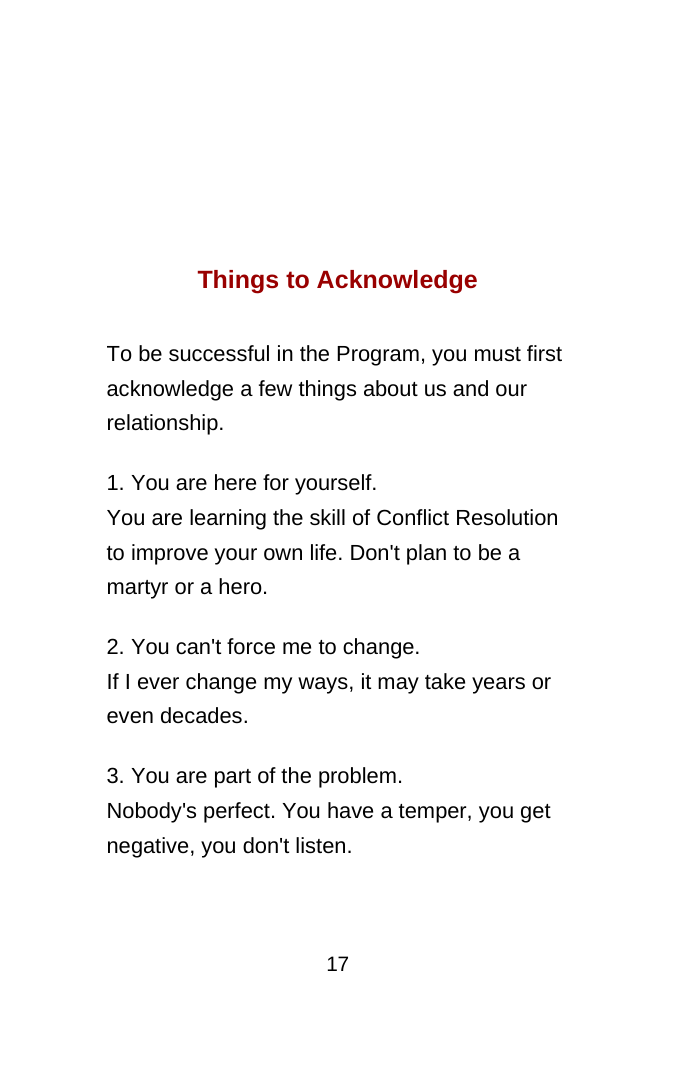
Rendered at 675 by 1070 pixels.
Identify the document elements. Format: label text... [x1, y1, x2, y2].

text 1. You are here for yourself. [106, 470, 568, 495]
text 2. You can't force me to change. [106, 634, 568, 659]
text You are learning the skill of Conflict Resolution to improve your own life. Don't plan to be a martyr or a hero. [106, 505, 568, 599]
text 3. You are part of the problem. [106, 763, 568, 788]
text If I ever change my ways, it may take years or even decades. [106, 669, 568, 728]
text Nobody's perfect. You have a temper, you get negative, you don't listen. [106, 798, 568, 858]
text To be successful in the Program, you must first acknowledge a few things about us and our relationship. [106, 341, 568, 435]
subtitle Things to Acknowledge [106, 265, 568, 293]
